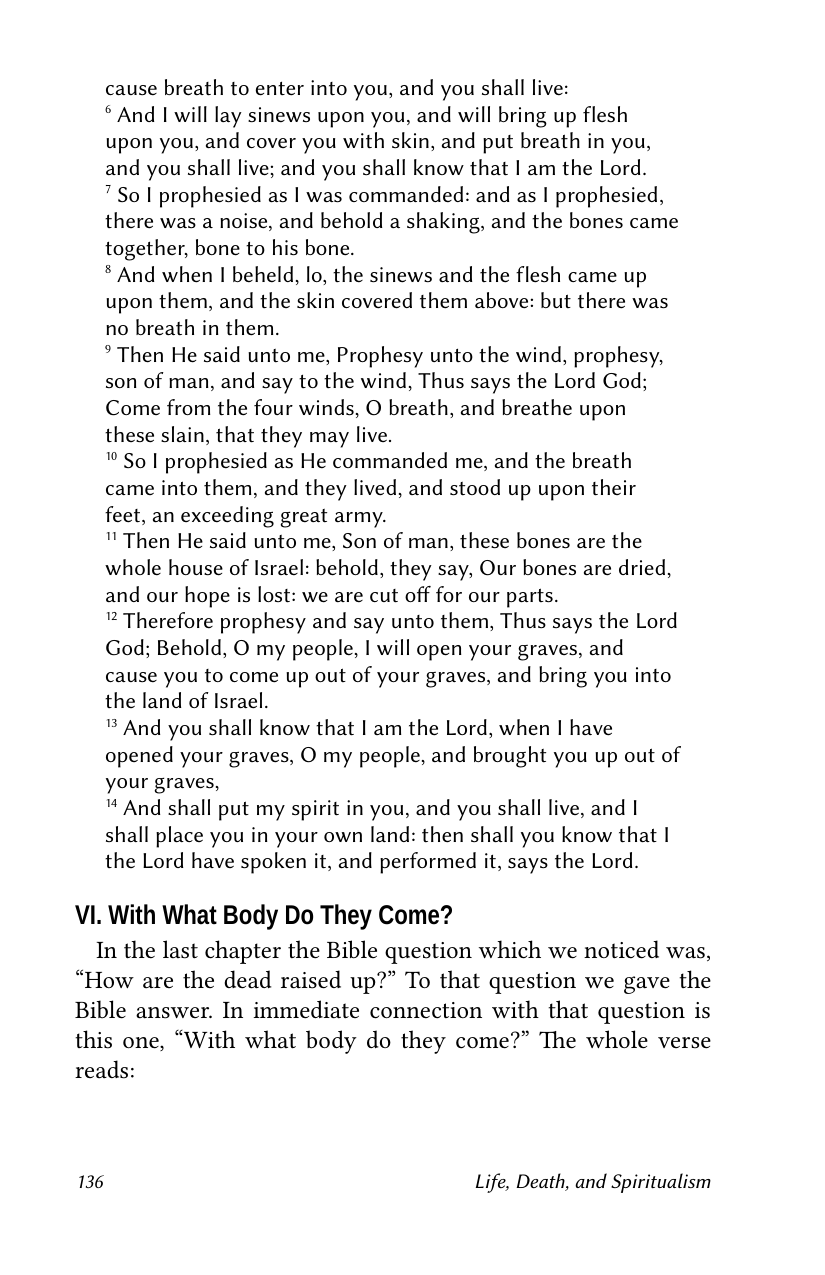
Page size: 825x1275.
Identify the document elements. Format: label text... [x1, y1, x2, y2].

subtitle VI. With What Body Do They Come? [75, 899, 712, 930]
text cause breath to enter into you, and you shall live: [105, 75, 682, 101]
text 9 Then He said unto me, Prophesy unto the wind, prophesy, son of man, and say to the wind, Thus says the Lord God; Come from the four winds, O breath, and breathe upon these slain, that they may live. [105, 342, 682, 448]
text 14 And shall put my spirit in you, and you shall live, and I shall place you in your own land: then shall you know that I the Lord have spoken it, and performed it, says the Lord. [105, 795, 682, 874]
text 11 Then He said unto me, Son of man, these bones are the whole house of Israel: behold, they say, Our bones are dried, and our hope is lost: we are cut off for our parts. [105, 528, 682, 608]
text 13 And you shall know that I am the Lord, when I have opened your graves, O my people, and brought you up out of your graves, [105, 715, 682, 794]
text 10 So I prophesied as He commanded me, and the breath came into them, and they lived, and stood up upon their feet, an exceeding great army. [105, 448, 682, 528]
text In the last chapter the Bible question which we noticed was, “How are the dead raised up?” To that question we gave the Bible answer. In immediate connection with that question is this one, “With what body do they come?” The whole verse reads: [75, 936, 712, 1084]
text 7 So I prophesied as I was commanded: and as I prophesied, there was a noise, and behold a shaking, and the bones came together, bone to his bone. [105, 182, 682, 261]
text 12 Therefore prophesy and say unto them, Thus says the Lord God; Behold, O my people, I will open your graves, and cause you to come up out of your graves, and bring you into the land of Israel. [105, 608, 682, 714]
text 8 And when I beheld, lo, the sinews and the flesh came up upon them, and the skin covered them above: but there was no breath in them. [105, 262, 682, 341]
text 6 And I will lay sinews upon you, and will bring up flesh upon you, and cover you with skin, and put breath in you, and you shall live; and you shall know that I am the Lord. [105, 102, 682, 181]
